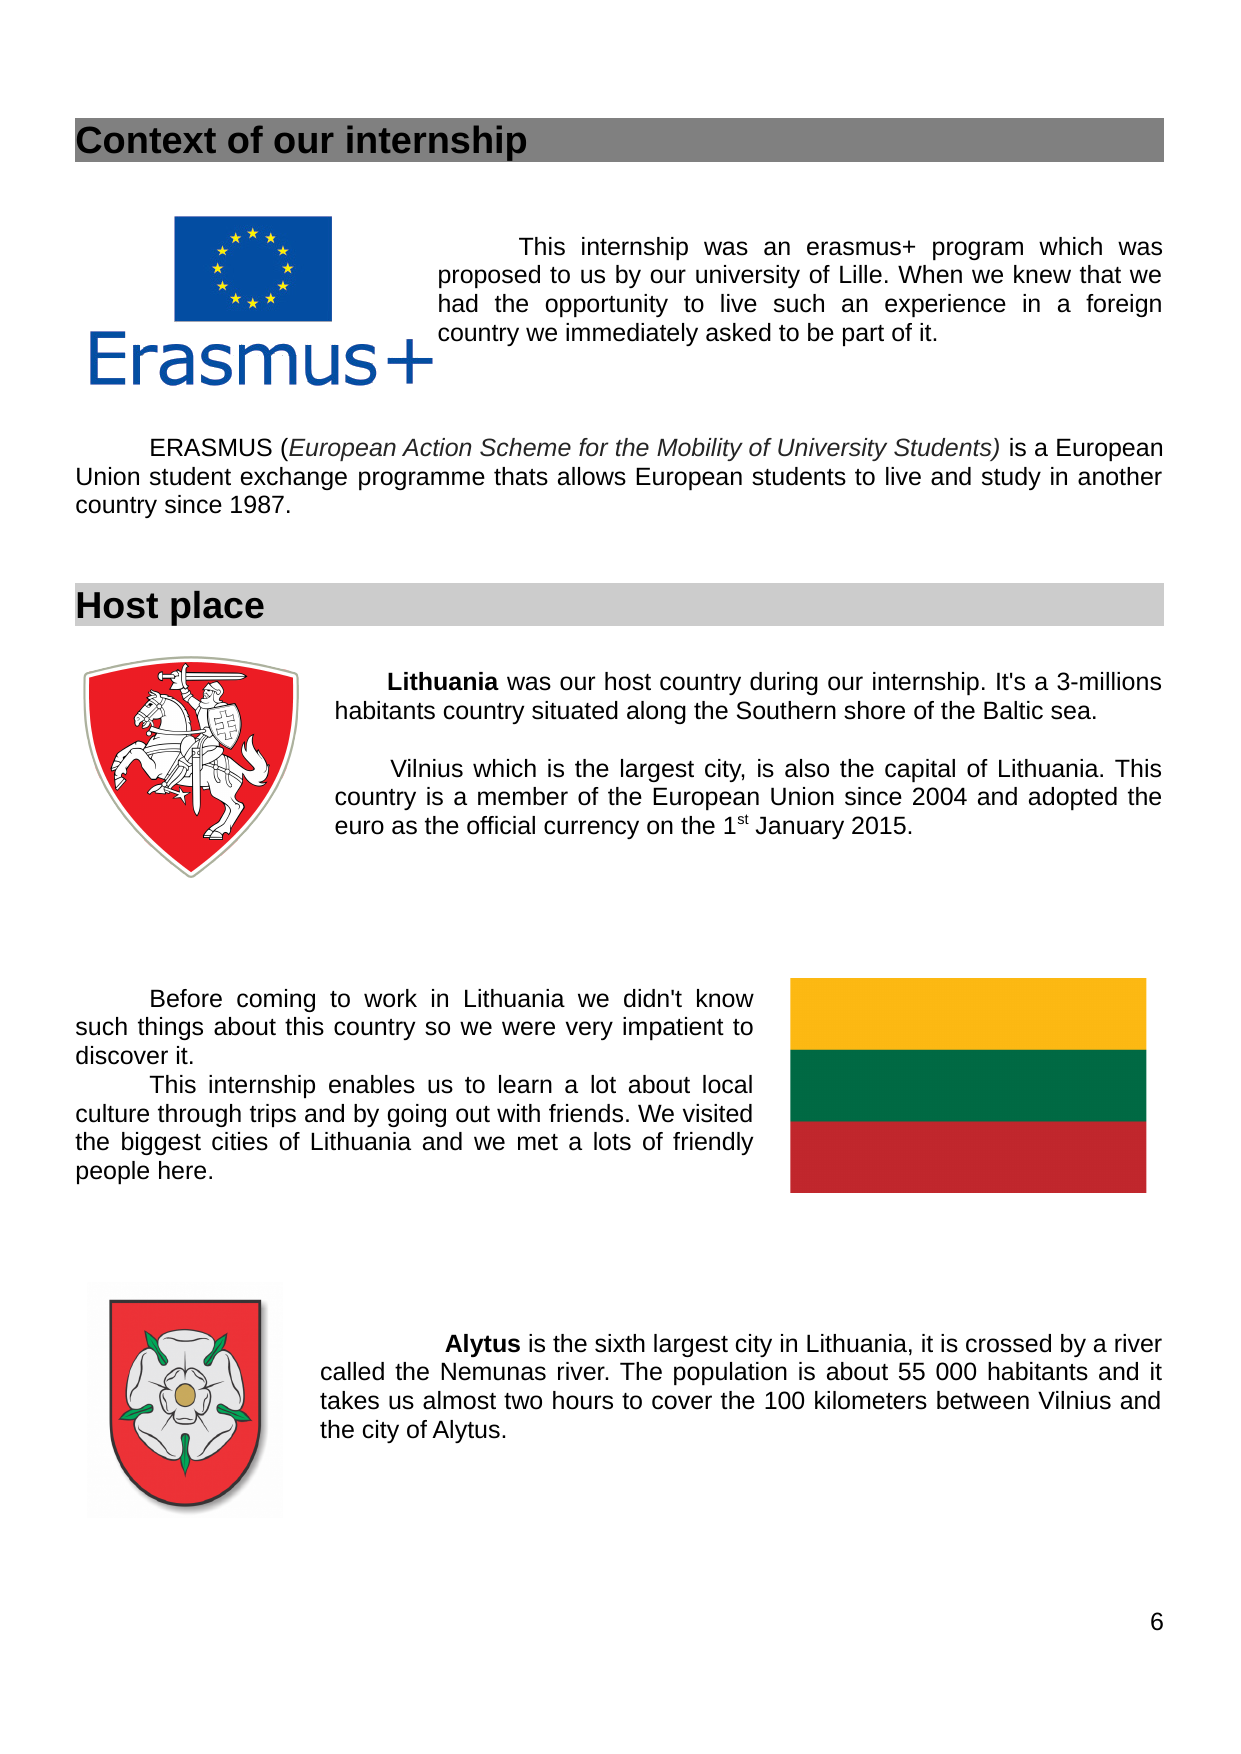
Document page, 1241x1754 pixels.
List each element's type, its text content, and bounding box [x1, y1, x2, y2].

text This internship enables us to learn a lot about local culture through trips and by going out with friends. We visited the biggest cities of Lithuania and we met a lots of friendly people here. [75, 1070, 790, 1185]
text Alytus is the sixth largest city in Lithuania, it is crossed by a river called the Nemunas river. The population is about 55 000 habitants and it takes us almost two hours to cover the 100 kilometers between Vilnius and the city of Alytus. [291, 1329, 1164, 1444]
picture [790, 978, 1147, 1193]
text Vilnius which is the largest city, is also the capital of Lithuania. This country is a member of the European Union since 2004 and adopted the euro as the official currency on the 1st January 2015. [299, 754, 1164, 840]
subtitle Host place [75, 583, 1164, 626]
text This internship was an erasmus+ program which was proposed to us by our university of Lille. When we knew that we had the opportunity to live such an experience in a foreign country we immediately asked to be part of it. [438, 232, 1164, 347]
picture [79, 1282, 291, 1518]
subtitle Context of our internship [75, 118, 1164, 162]
text Lithuania was our host country during our internship. It's a 3-millions habitants country situated along the Southern shore of the Baltic sea. [299, 667, 1164, 725]
picture [83, 656, 299, 878]
picture [78, 186, 438, 389]
text Before coming to work in Lithuania we didn't know such things about this country so we were very impatient to discover it. [75, 984, 790, 1070]
text ERASMUS (European Action Scheme for the Mobility of University Students) is a European Union student exchange programme thats allows European students to live and study in another country since 1987. [75, 433, 1164, 519]
